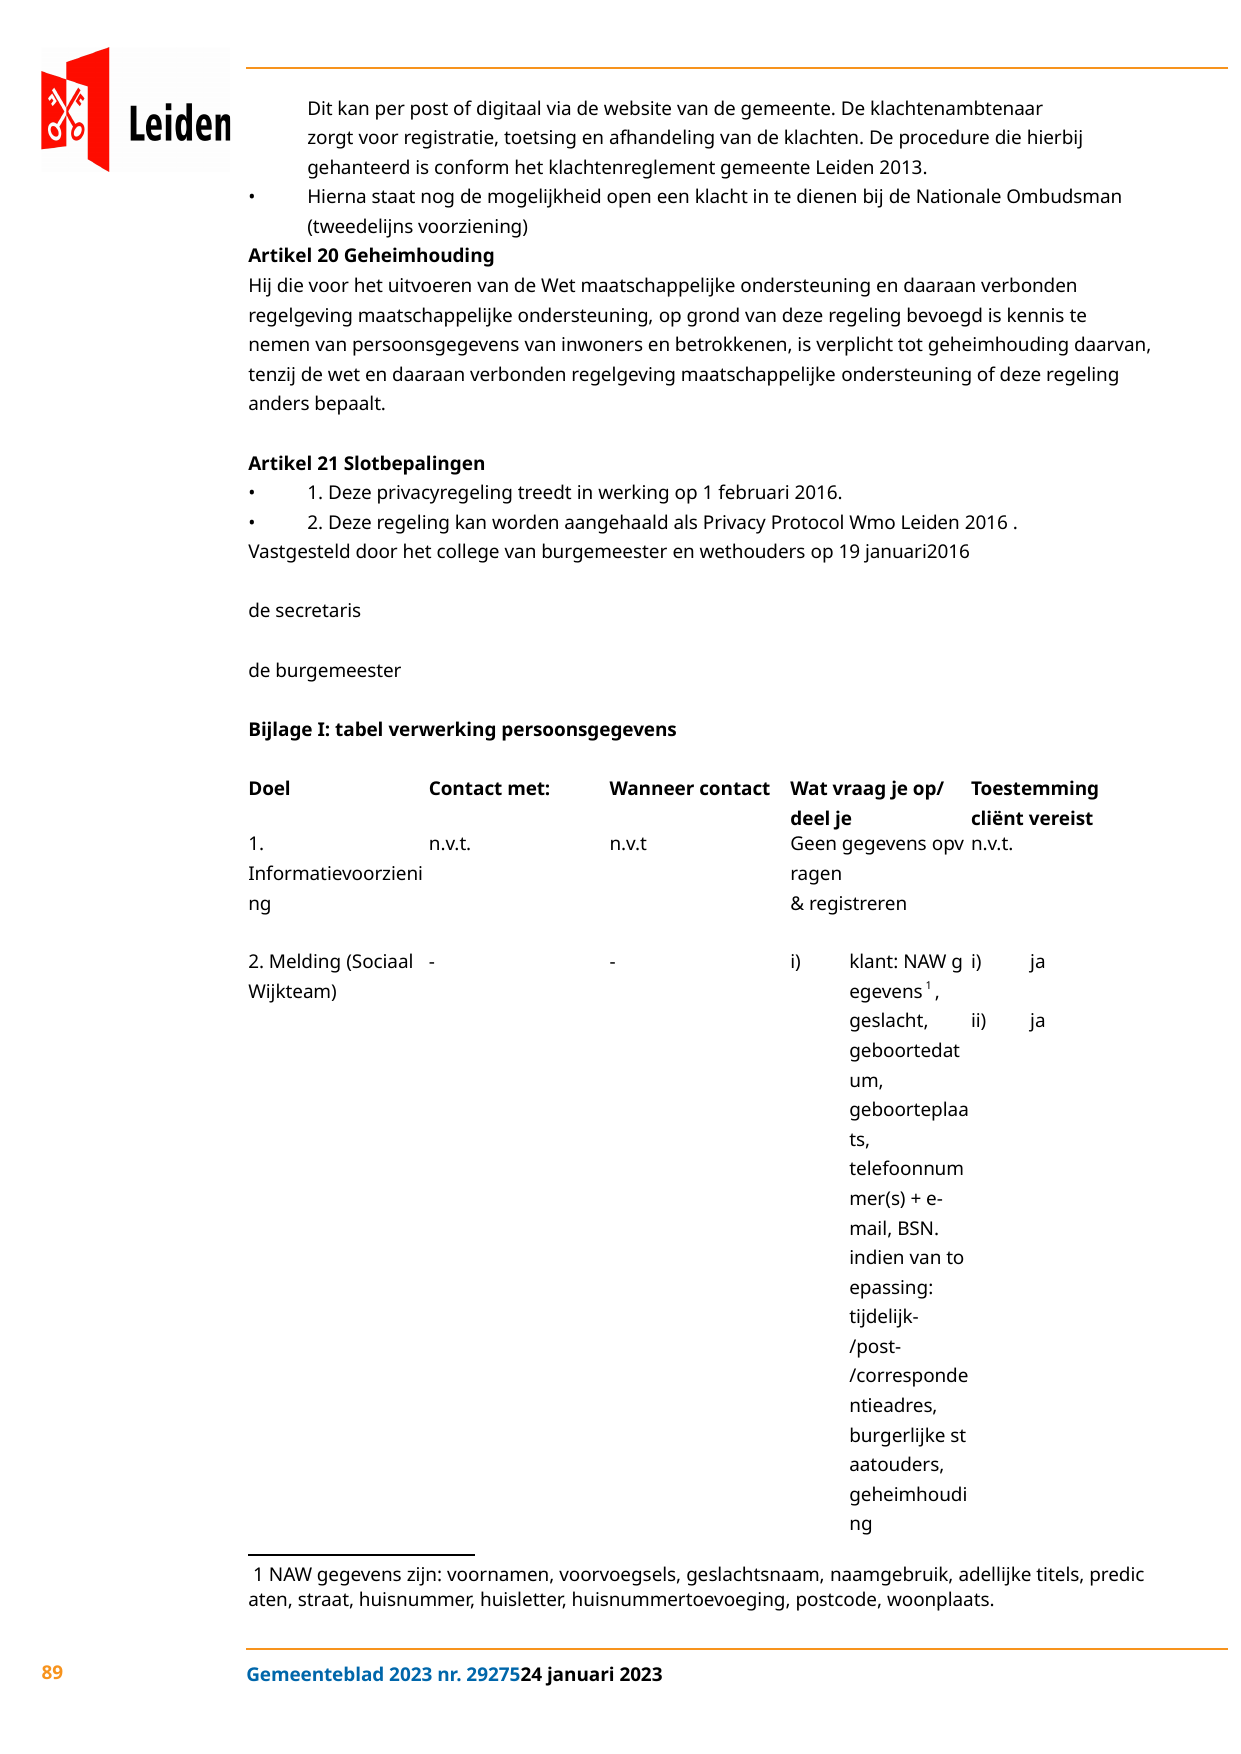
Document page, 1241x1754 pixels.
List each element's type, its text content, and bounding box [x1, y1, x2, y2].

list Dit kan per post of digitaal via de website van de gemeente. De klachtenambtenaar zorgt voor registratie, toetsing en afhandeling van de klachten. De procedure die hierbij gehanteerd is conform het klachtenreglement gemeente Leiden 2013. [248, 95, 1152, 180]
table_header 2. Melding (Sociaal Wijkteam) [248, 949, 429, 1536]
table_cell Geen gegevens opvragen & registreren [790, 831, 971, 916]
list 2. Deze regeling kan worden aangehaald als Privacy Protocol Wmo Leiden 2016 . [248, 509, 1152, 535]
table_header klant: NAW gegevens, geslacht, geboortedatum, geboorteplaats, telefoonnummer(s) + e- mail, BSN. indien van toepassing: tijdelijk- /post- /correspondentieadres, burgerlijke staatouders, geheimhouding [790, 949, 971, 1536]
table_cell n.v.t [609, 831, 790, 916]
table_header - [609, 949, 790, 1536]
table_cell n.v.t. [429, 831, 609, 916]
text Artikel 20 Geheimhouding [248, 243, 1152, 268]
table_cell n.v.t. [971, 831, 1152, 916]
table_cell 1. Informatievoorziening [248, 831, 429, 916]
list Hierna staat nog de mogelijkheid open een klacht in te dienen bij de Nationale Ombudsman (tweedelijns voorziening) [248, 183, 1152, 239]
table_header ja ja [971, 949, 1152, 1536]
text de secretaris [248, 598, 1152, 623]
picture [41, 47, 231, 172]
table_header Wat vraag je op/deel je [790, 775, 971, 831]
table_header Contact met: [429, 775, 609, 831]
table_header - [429, 949, 609, 1536]
text Bijlage I: tabel verwerking persoonsgegevens [248, 716, 1152, 742]
text de burgemeester [248, 657, 1152, 683]
table_header Toestemming cliënt vereist [971, 775, 1152, 831]
list 1. Deze privacyregeling treedt in werking op 1 februari 2016. [248, 479, 1152, 505]
text Hij die voor het uitvoeren van de Wet maatschappelijke ondersteuning en daaraan verbonden regelgeving maatschappelijke ondersteuning, op grond van deze regeling bevoegd is kennis te nemen van persoonsgegevens van inwoners en betrokkenen, is verplicht tot geheimhouding daarvan, tenzij de wet en daaraan verbonden regelgeving maatschappelijke ondersteuning of deze regeling anders bepaalt. [248, 272, 1152, 416]
table_header Wanneer contact [609, 775, 790, 831]
text Artikel 21 Slotbepalingen [248, 450, 1152, 476]
table_header Doel [248, 775, 429, 831]
text Vastgesteld door het college van burgemeester en wethouders op 19 januari2016 [248, 538, 1152, 564]
